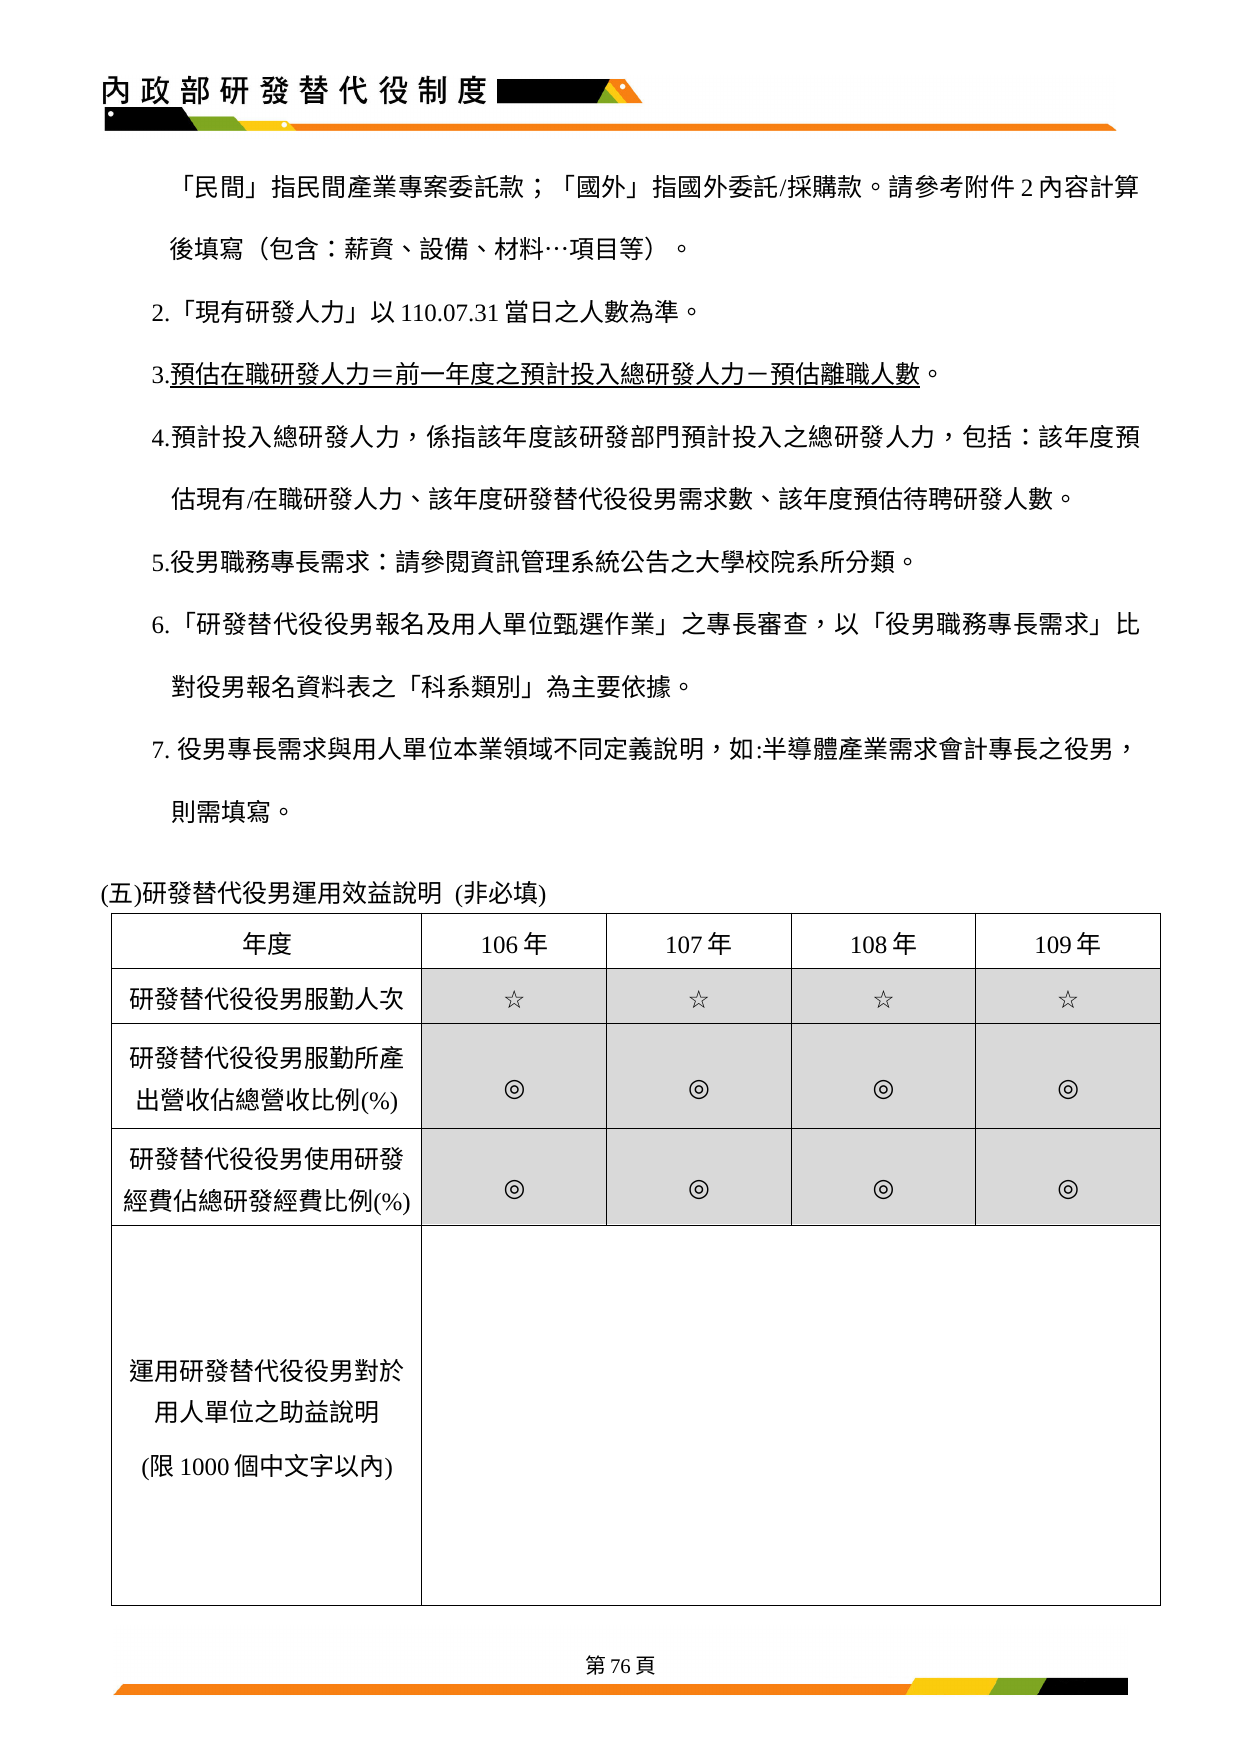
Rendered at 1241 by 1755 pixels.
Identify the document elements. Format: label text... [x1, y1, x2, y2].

table_header 年度 [112, 914, 421, 968]
text 3.預估在職研發人力＝前一年度之預計投入總研發人力－預估離職人數。 [151, 331, 1140, 394]
text 4.預計投入總研發人力，係指該年度該研發部門預計投入之總研發人力，包括：該年度預估現有/在職研發人力、該年度研發替代役役男需求數、該年度預估待聘研發人數。 [151, 394, 1140, 519]
table_cell ☆ [976, 969, 1160, 1023]
table_cell ◎ [607, 1129, 791, 1224]
table_header 106年 [422, 914, 606, 968]
table_cell 研發替代役役男使用研發經費佔總研發經費比例(%) [112, 1129, 421, 1224]
text 7. 役男專長需求與用人單位本業領域不同定義說明，如:半導體產業需求會計專長之役男，則需填寫。 [151, 706, 1140, 831]
table_cell ◎ [976, 1129, 1160, 1224]
text 6.「研發替代役役男報名及用人單位甄選作業」之專長審查，以「役男職務專長需求」比對役男報名資料表之「科系類別」為主要依據。 [151, 581, 1140, 706]
text (五)研發替代役男運用效益說明 (非必填) [100, 850, 1140, 912]
text 「民間」指民間產業專案委託款；「國外」指國外委託/採購款。請參考附件2內容計算後填寫（包含：薪資、設備、材料…項目等）。 [169, 144, 1140, 269]
text 2.「現有研發人力」以110.07.31當日之人數為準。 [151, 269, 1140, 331]
table_cell ◎ [422, 1129, 606, 1224]
table_cell ◎ [607, 1024, 791, 1128]
table_cell ☆ [792, 969, 975, 1023]
table_cell ◎ [422, 1024, 606, 1128]
table_cell 研發替代役役男服勤所產出營收佔總營收比例(%) [112, 1024, 421, 1128]
table_cell ☆ [607, 969, 791, 1023]
table_header 108年 [792, 914, 975, 968]
table_cell ☆ [422, 969, 606, 1023]
table_cell ◎ [976, 1024, 1160, 1128]
table_cell [422, 1226, 1160, 1605]
table_cell 運用研發替代役役男對於用人單位之助益說明 (限1000個中文字以內) [112, 1226, 421, 1605]
table_cell ◎ [792, 1024, 975, 1128]
table_cell ◎ [792, 1129, 975, 1224]
text 5.役男職務專長需求：請參閱資訊管理系統公告之大學校院系所分類。 [151, 519, 1140, 581]
table_cell 研發替代役役男服勤人次 [112, 969, 421, 1023]
table_header 107年 [607, 914, 791, 968]
table_header 109年 [976, 914, 1160, 968]
